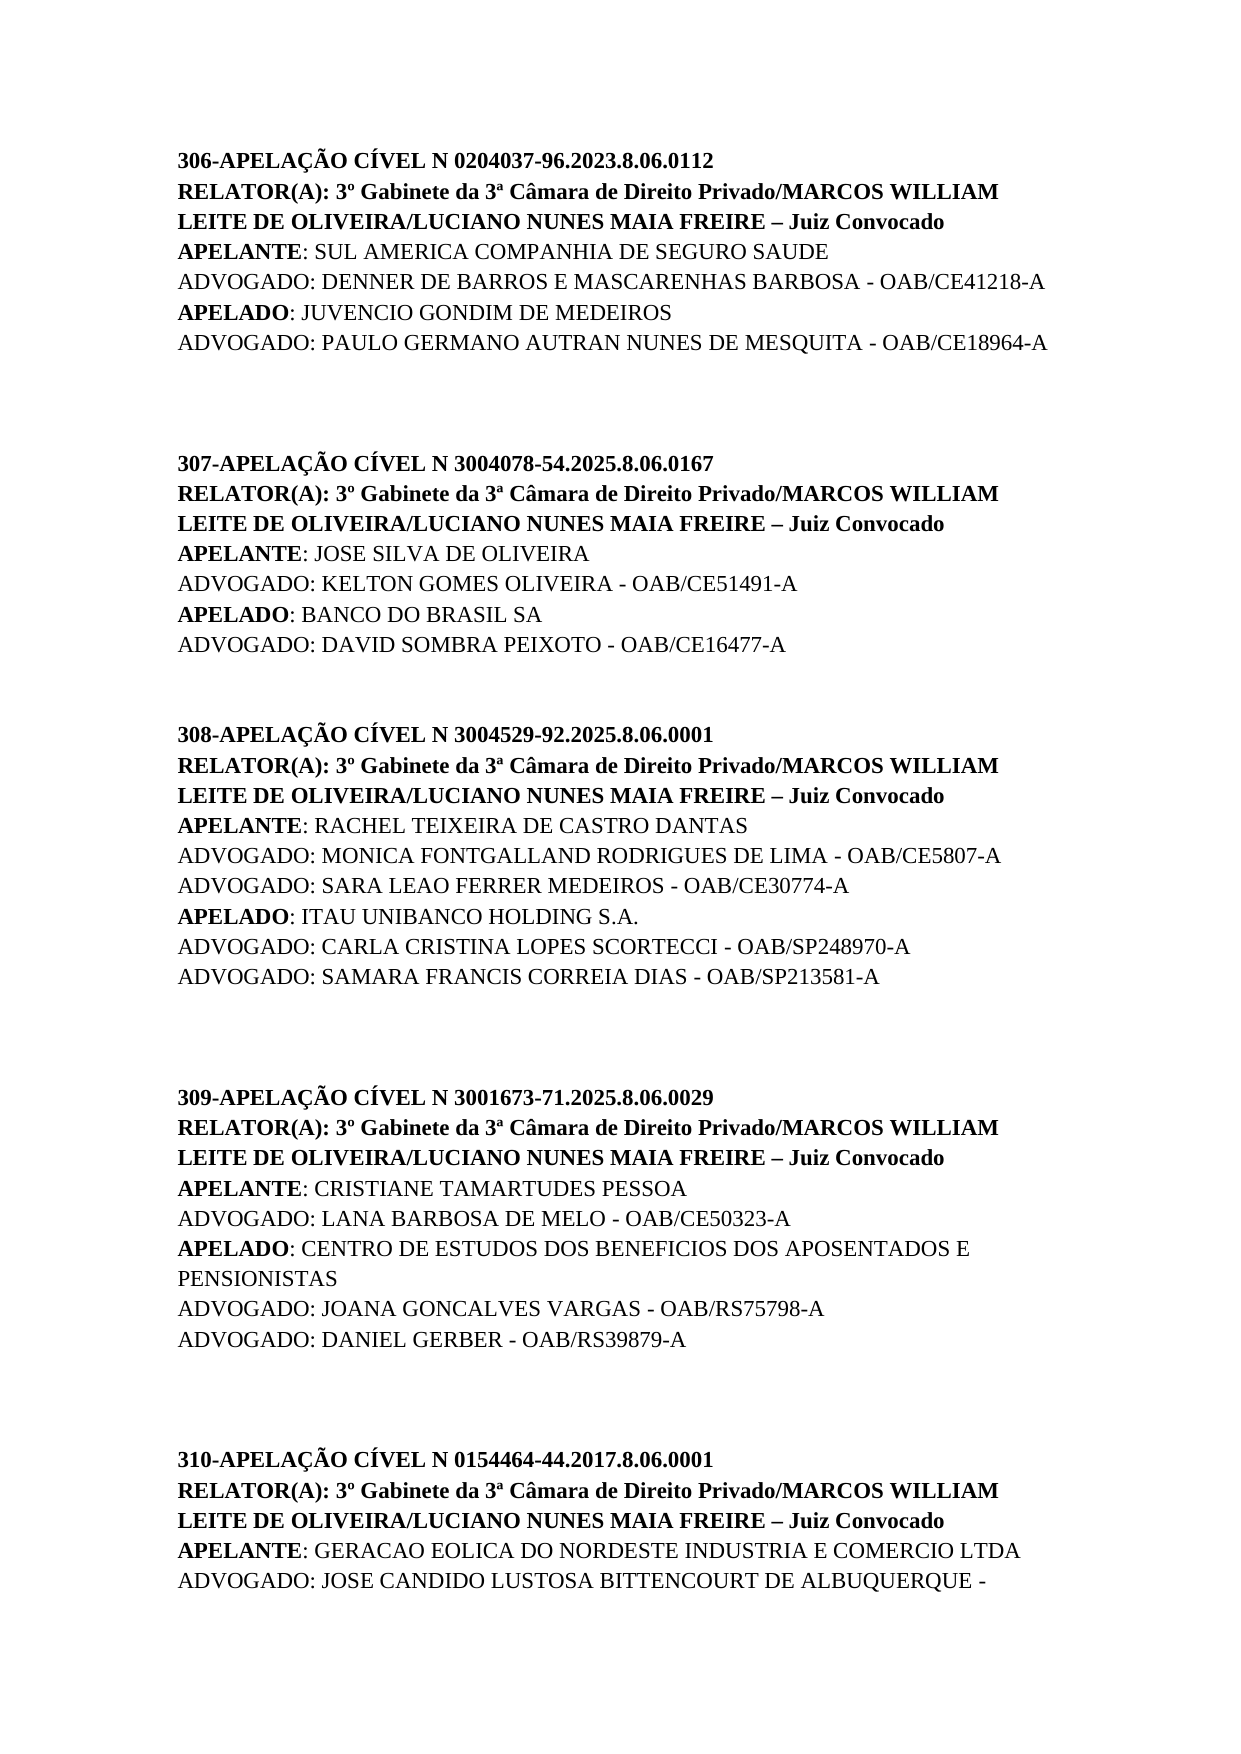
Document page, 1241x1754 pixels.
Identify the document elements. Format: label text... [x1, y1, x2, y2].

text 306-APELAÇÃO CÍVEL N 0204037-96.2023.8.06.0112 RELATOR(A): 3º Gabinete da 3ª Câmara de Direito Privado/MARCOS WILLIAM LEITE DE OLIVEIRA/LUCIANO NUNES MAIA FREIRE – Juiz Convocado APELANTE: SUL AMERICA COMPANHIA DE SEGURO SAUDE ADVOGADO: DENNER DE BARROS E MASCARENHAS BARBOSA - OAB/CE41218-A APELADO: JUVENCIO GONDIM DE MEDEIROS ADVOGADO: PAULO GERMANO AUTRAN NUNES DE MESQUITA - OAB/CE18964-A 307-APELAÇÃO CÍVEL N 3004078-54.2025.8.06.0167 RELATOR(A): 3º Gabinete da 3ª Câmara de Direito Privado/MARCOS WILLIAM LEITE DE OLIVEIRA/LUCIANO NUNES MAIA FREIRE – Juiz Convocado APELANTE: JOSE SILVA DE OLIVEIRA ADVOGADO: KELTON GOMES OLIVEIRA - OAB/CE51491-A APELADO: BANCO DO BRASIL SA ADVOGADO: DAVID SOMBRA PEIXOTO - OAB/CE16477-A 308-APELAÇÃO CÍVEL N 3004529-92.2025.8.06.0001 RELATOR(A): 3º Gabinete da 3ª Câmara de Direito Privado/MARCOS WILLIAM LEITE DE OLIVEIRA/LUCIANO NUNES MAIA FREIRE – Juiz Convocado APELANTE: RACHEL TEIXEIRA DE CASTRO DANTAS ADVOGADO: MONICA FONTGALLAND RODRIGUES DE LIMA - OAB/CE5807-A ADVOGADO: SARA LEAO FERRER MEDEIROS - OAB/CE30774-A APELADO: ITAU UNIBANCO HOLDING S.A. ADVOGADO: CARLA CRISTINA LOPES SCORTECCI - OAB/SP248970-A ADVOGADO: SAMARA FRANCIS CORREIA DIAS - OAB/SP213581-A 309-APELAÇÃO CÍVEL N 3001673-71.2025.8.06.0029 RELATOR(A): 3º Gabinete da 3ª Câmara de Direito Privado/MARCOS WILLIAM LEITE DE OLIVEIRA/LUCIANO NUNES MAIA FREIRE – Juiz Convocado APELANTE: CRISTIANE TAMARTUDES PESSOA ADVOGADO: LANA BARBOSA DE MELO - OAB/CE50323-A APELADO: CENTRO DE ESTUDOS DOS BENEFICIOS DOS APOSENTADOS E PENSIONISTAS ADVOGADO: JOANA GONCALVES VARGAS - OAB/RS75798-A ADVOGADO: DANIEL GERBER - OAB/RS39879-A 310-APELAÇÃO CÍVEL N 0154464-44.2017.8.06.0001 RELATOR(A): 3º Gabinete da 3ª Câmara de Direito Privado/MARCOS WILLIAM LEITE DE OLIVEIRA/LUCIANO NUNES MAIA FREIRE – Juiz Convocado APELANTE: GERACAO EOLICA DO NORDESTE INDUSTRIA E COMERCIO LTDA ADVOGADO: JOSE CANDIDO LUSTOSA BITTENCOURT DE ALBUQUERQUE [177, 148, 1063, 1594]
